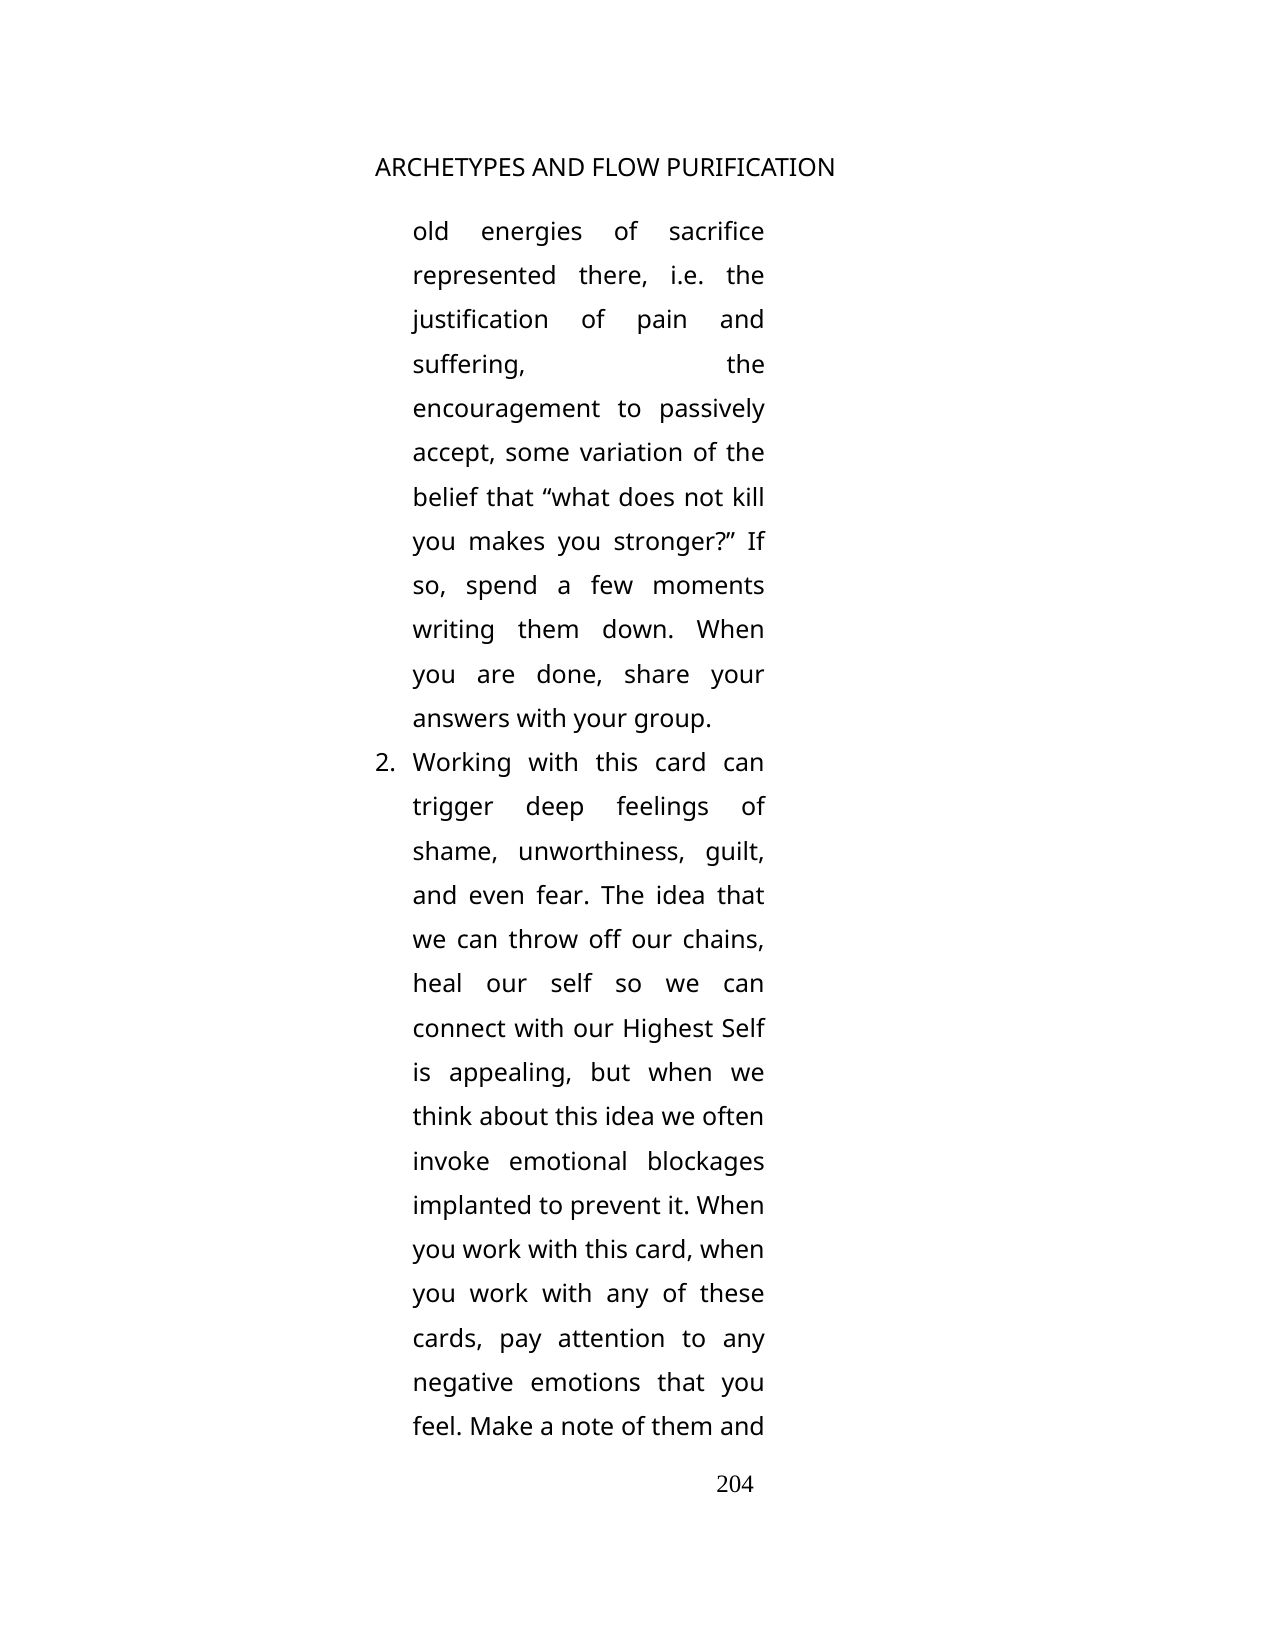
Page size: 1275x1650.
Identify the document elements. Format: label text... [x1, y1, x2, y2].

list Working with this card can trigger deep feelings of shame, unworthiness, guilt, and even fear. The idea that we can throw off our chains, heal our self so we can connect with our Highest Self is appealing, but when we think about this idea we often invoke emotional blockages implanted to prevent it. When you work with this card, when you work with any of these cards, pay attention to any negative emotions that you feel. Make a note of them and [375, 745, 765, 1443]
list old energies of sacrifice represented there, i.e. the justification of pain and suffering, the encouragement to passively accept, some variation of the belief that “what does not kill you makes you stronger?” If so, spend a few moments writing them down. When you are done, share your answers with your group. [375, 213, 765, 734]
